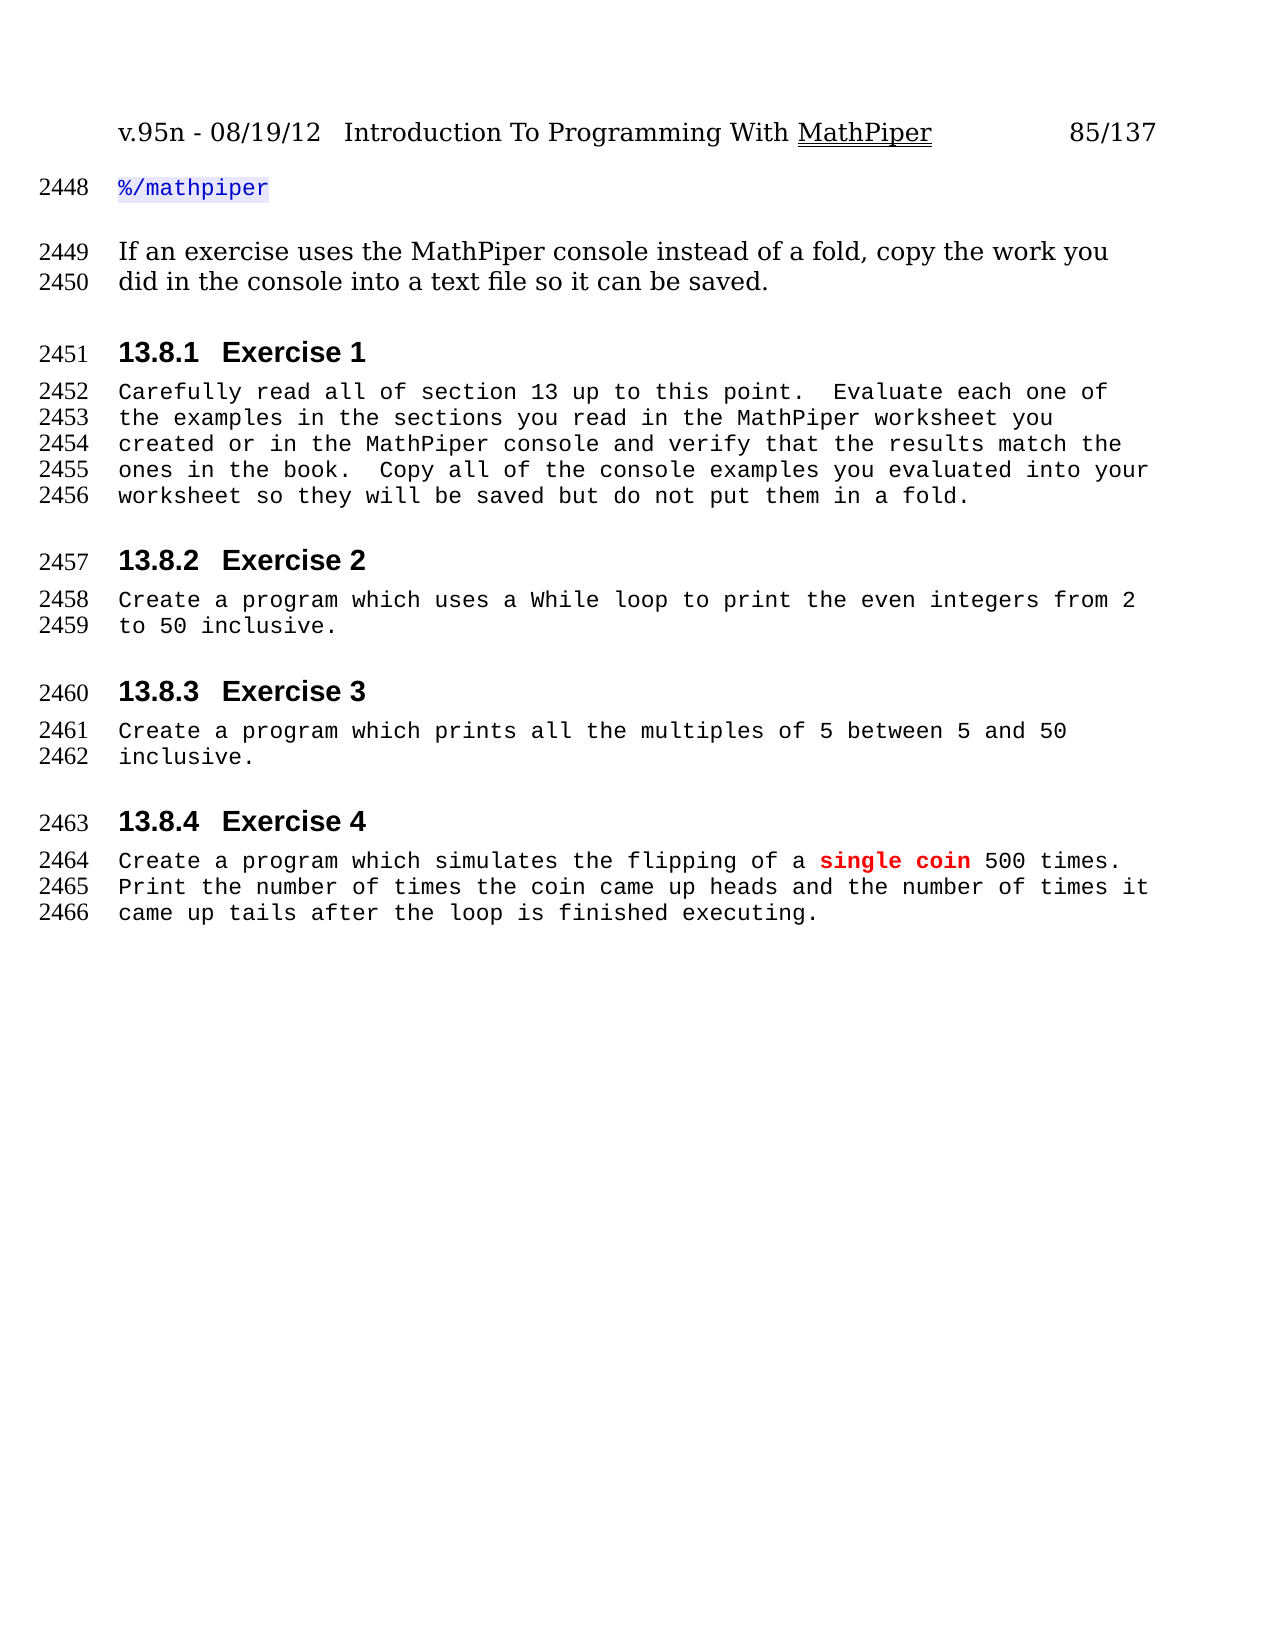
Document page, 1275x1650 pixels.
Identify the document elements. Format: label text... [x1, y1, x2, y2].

subtitle Exercise 3 [118, 674, 1157, 707]
text Create a program which prints all the multiples of 5 between 5 and 50 inclusive. [118, 719, 1157, 771]
text Carefully read all of section 13 up to this point. Evaluate each one of the examples in the sections you read in the MathPiper worksheet you created or in the MathPiper console and verify that the results match the ones in the book. Copy all of the console examples you evaluated into your worksheet so they will be saved but do not put them in a fold. [118, 381, 1157, 510]
subtitle Exercise 4 [118, 804, 1157, 838]
subtitle Exercise 2 [118, 543, 1157, 577]
text %/mathpiper [118, 177, 1157, 203]
subtitle Exercise 1 [118, 335, 1157, 368]
text Create a program which simulates the flipping of a single coin 500 times. Print the number of times the coin came up heads and the number of times it came up tails after the loop is finished executing. [118, 849, 1157, 927]
text Create a program which uses a While loop to print the even integers from 2 to 50 inclusive. [118, 589, 1157, 641]
text If an exercise uses the MathPiper console instead of a fold, copy the work you did in the console into a text file so it can be saved. [118, 238, 1157, 296]
